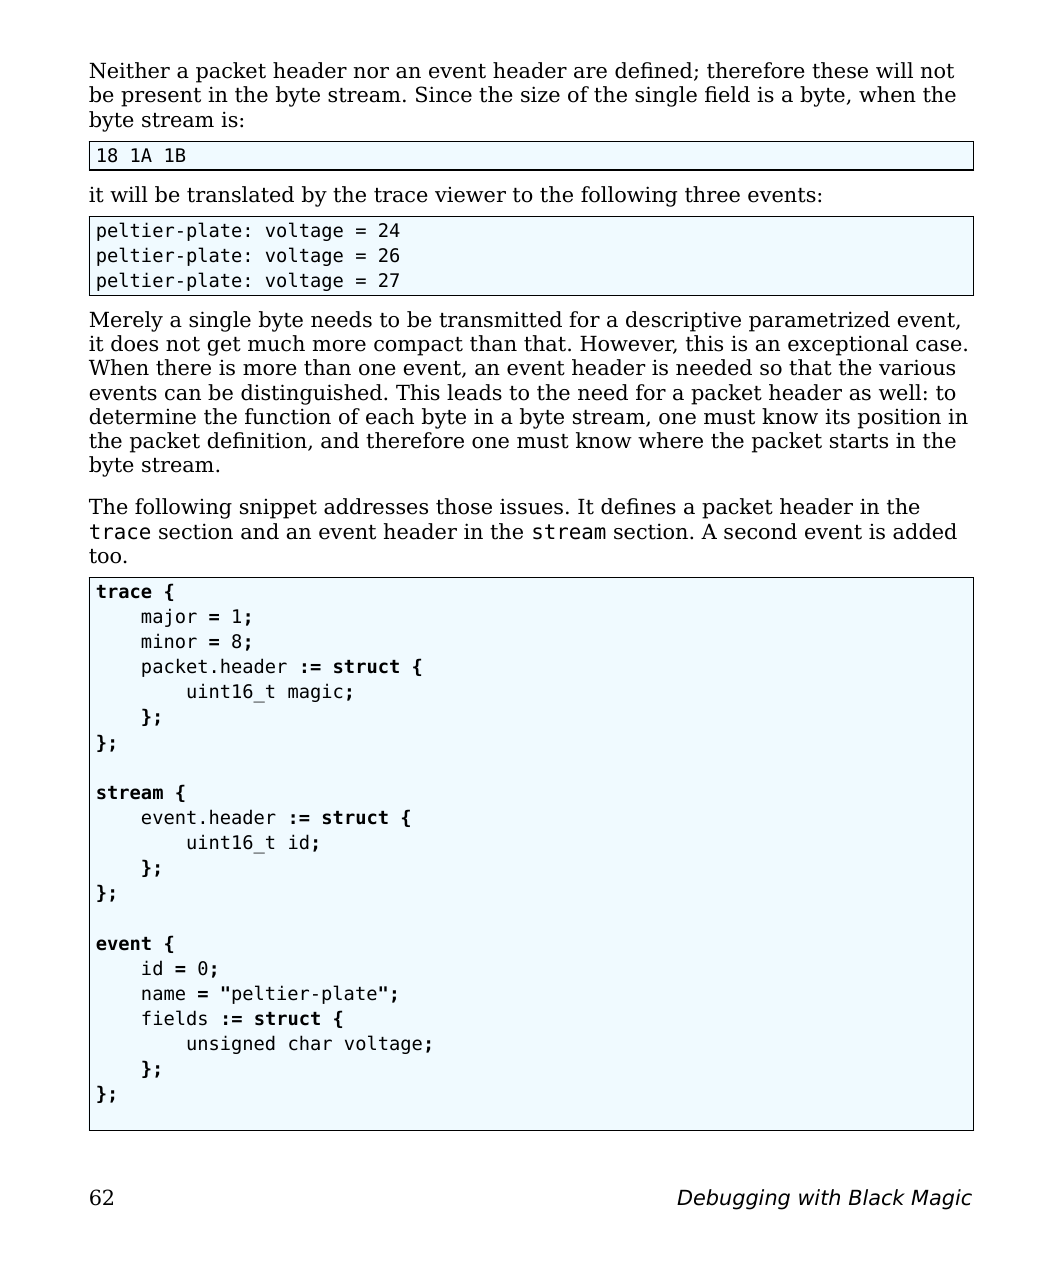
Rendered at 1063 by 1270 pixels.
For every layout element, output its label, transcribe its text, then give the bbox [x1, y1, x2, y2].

text }; [90, 1054, 973, 1079]
text }; [90, 703, 973, 728]
text event { [90, 928, 973, 954]
text }; [90, 728, 973, 753]
text peltier-plate: voltage = 26 [90, 241, 973, 266]
text major = 1; [90, 602, 973, 627]
text Neither a packet header nor an event header are defined; therefore these will not be present in the byte stream. Since the size of the single field is a byte, when the byte stream is: [88, 59, 974, 132]
text The following snippet addresses those issues. It defines a packet header in the trace section and an event header in the stream section. A second event is added too. [88, 495, 974, 568]
text fields := struct { [90, 1004, 973, 1029]
text trace { [90, 578, 973, 602]
text 18 1A 1B [90, 142, 973, 169]
text unsigned char voltage; [90, 1029, 973, 1054]
text name = "peltier-plate"; [90, 979, 973, 1004]
text }; [90, 853, 973, 878]
text stream { [90, 778, 973, 803]
text uint16_t magic; [90, 677, 973, 703]
text id = 0; [90, 954, 973, 979]
text Merely a single byte needs to be transmitted for a descriptive parametrized event, it does not get much more compact than that. However, this is an exceptional case. When there is more than one event, an event header is needed so that the various events can be distinguished. This leads to the need for a packet header as well: to determine the function of each byte in a byte stream, one must know its position in the packet definition, and therefore one must know where the packet starts in the byte stream. [88, 308, 974, 478]
text peltier-plate: voltage = 24 [90, 217, 973, 241]
text uint16_t id; [90, 828, 973, 853]
text event.header := struct { [90, 803, 973, 828]
text minor = 8; [90, 627, 973, 652]
text it will be translated by the trace viewer to the following three events: [88, 183, 974, 207]
text }; [90, 878, 973, 903]
text }; [90, 1079, 973, 1101]
text packet.header := struct { [90, 652, 973, 677]
text peltier-plate: voltage = 27 [90, 266, 973, 295]
